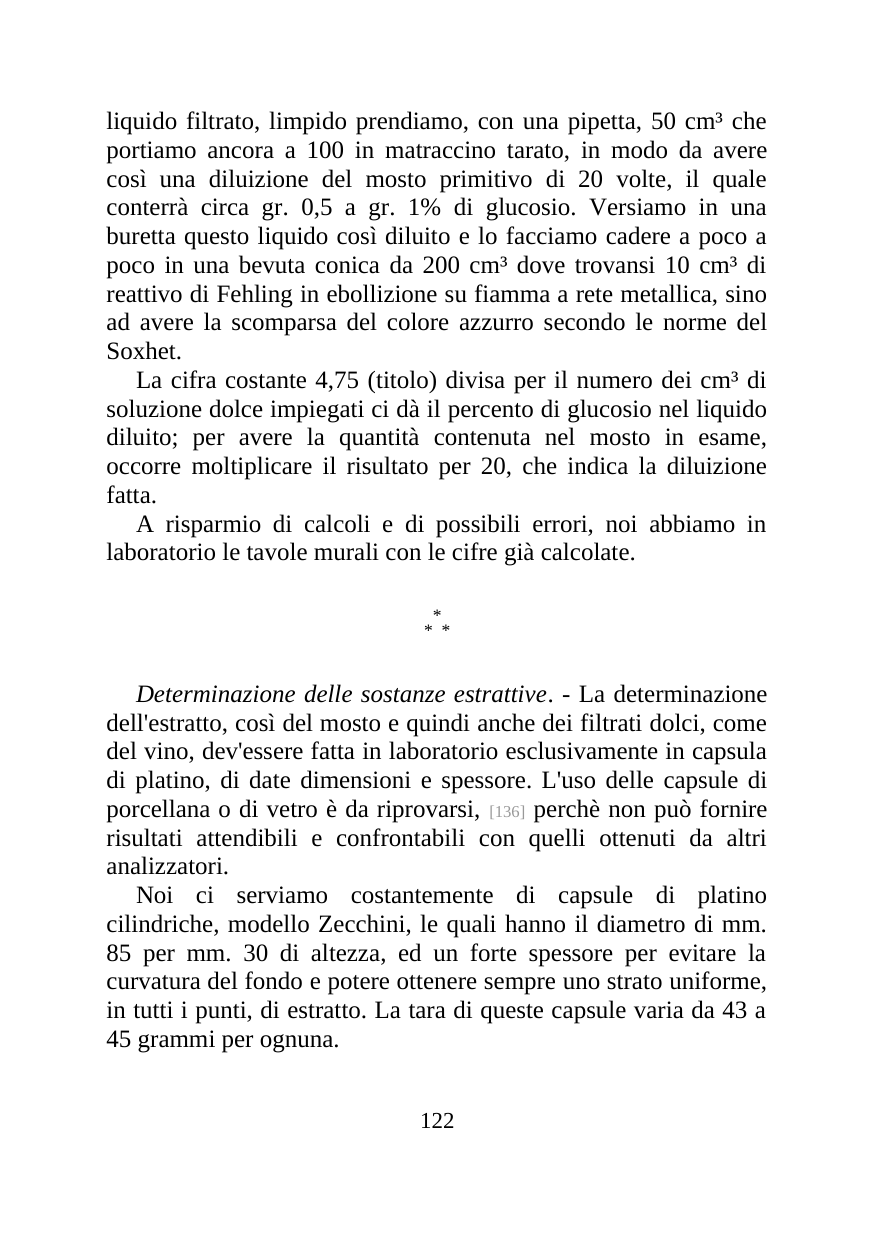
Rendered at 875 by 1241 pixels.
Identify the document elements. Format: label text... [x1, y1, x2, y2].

text liquido filtrato, limpido prendiamo, con una pipetta, 50 cm³ che portiamo ancora a 100 in matraccino tarato, in modo da avere così una diluizione del mosto primitivo di 20 volte, il quale conterrà circa gr. 0,5 a gr. 1% di glucosio. Versiamo in una buretta questo liquido così diluito e lo facciamo cadere a poco a poco in una bevuta conica da 200 cm³ dove trovansi 10 cm³ di reattivo di Fehling in ebollizione su fiamma a rete metallica, sino ad avere la scomparsa del colore azzurro secondo le norme del Soxhet. [106, 106, 768, 365]
text A risparmio di calcoli e di possibili errori, noi abbiamo in laboratorio le tavole murali con le cifre già calcolate. [106, 509, 768, 566]
text Determinazione delle sostanze estrattive. - La determinazione dell'estratto, così del mosto e quindi anche dei filtrati dolci, come del vino, dev'essere fatta in laboratorio esclusivamente in capsula di platino, di date dimensioni e spessore. L'uso delle capsule di porcellana o di vetro è da riprovarsi, [136] perchè non può fornire risultati attendibili e confrontabili con quelli ottenuti da altri analizzatori. [106, 679, 768, 880]
text *** [106, 605, 768, 640]
text Noi ci serviamo costantemente di capsule di platino cilindriche, modello Zecchini, le quali hanno il diametro di mm. 85 per mm. 30 di altezza, ed un forte spessore per evitare la curvatura del fondo e potere ottenere sempre uno strato uniforme, in tutti i punti, di estratto. La tara di queste capsule varia da 43 a 45 grammi per ognuna. [106, 880, 768, 1053]
text La cifra costante 4,75 (titolo) divisa per il numero dei cm³ di soluzione dolce impiegati ci dà il percento di glucosio nel liquido diluito; per avere la quantità contenuta nel mosto in esame, occorre moltiplicare il risultato per 20, che indica la diluizione fatta. [106, 365, 768, 509]
